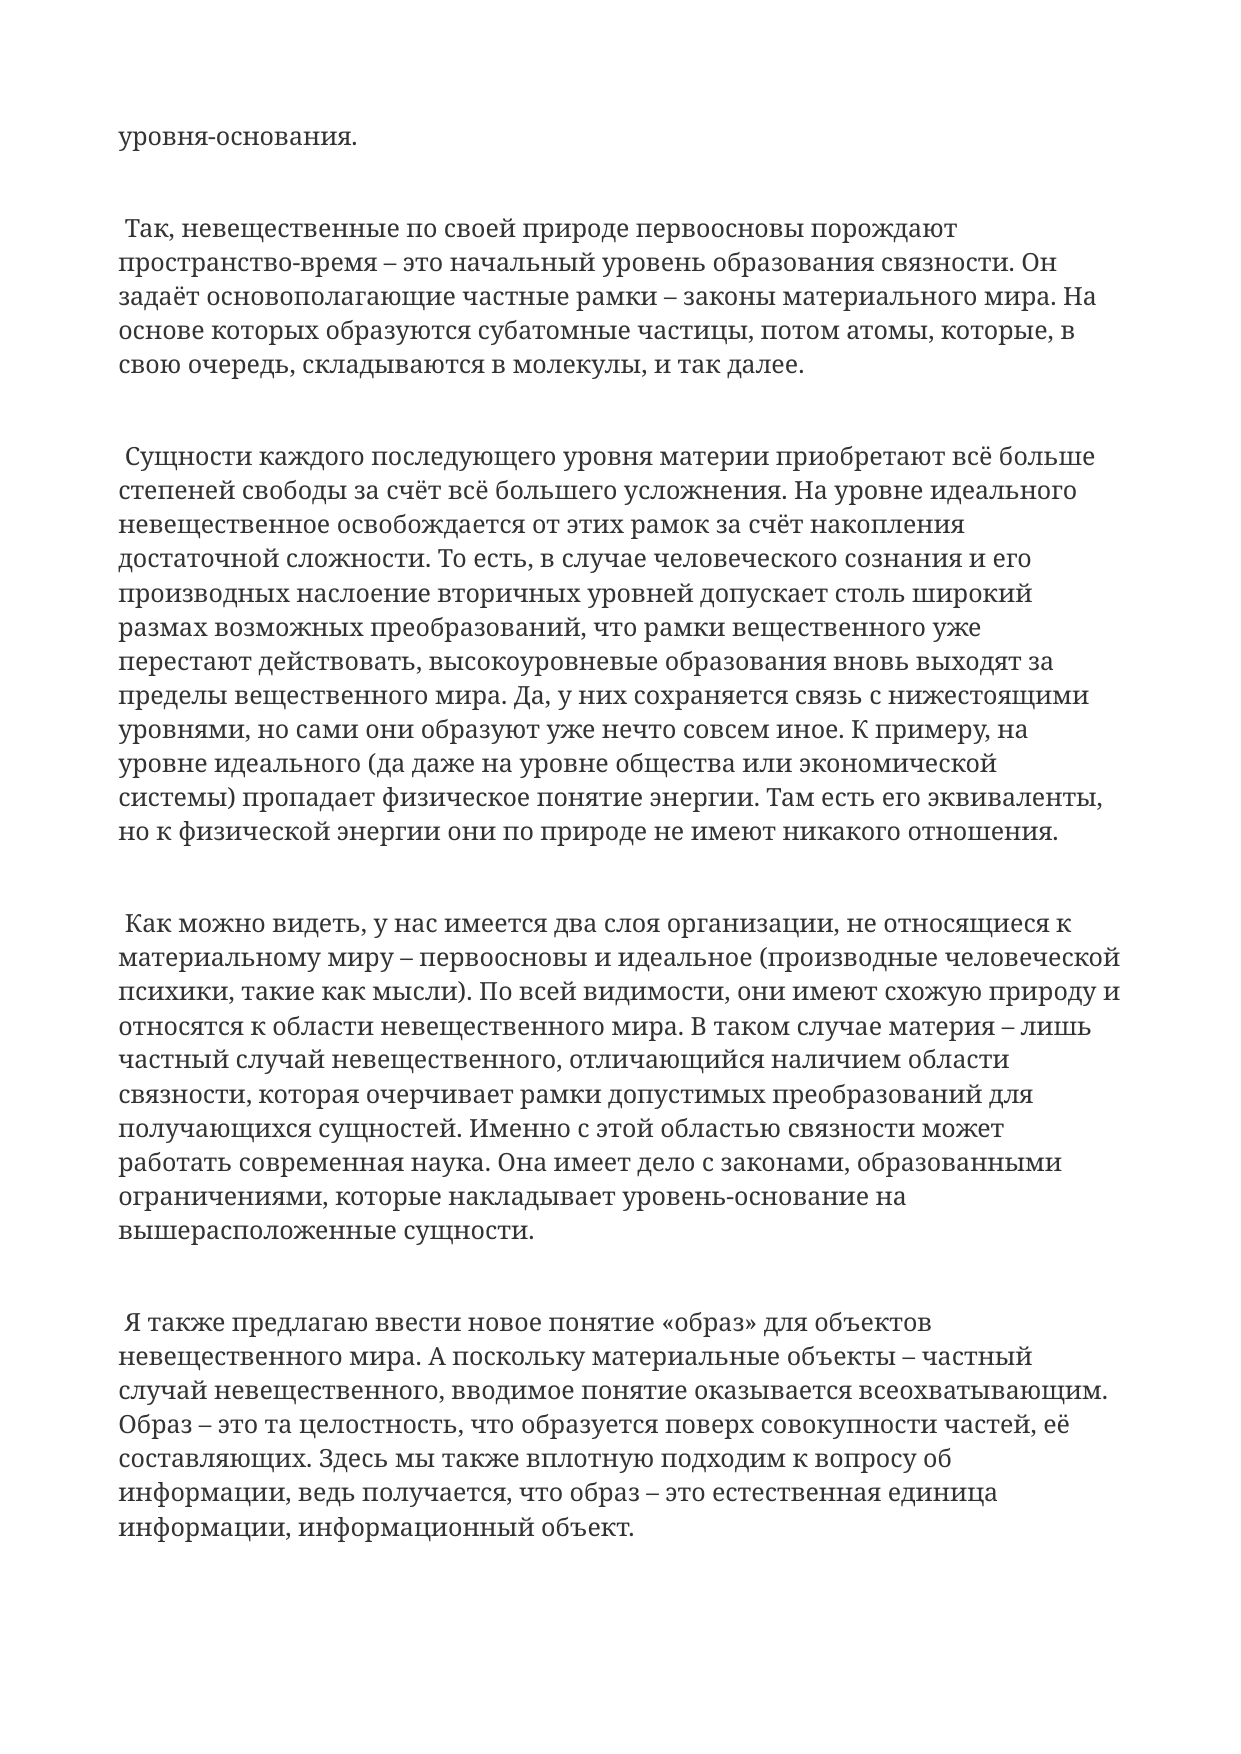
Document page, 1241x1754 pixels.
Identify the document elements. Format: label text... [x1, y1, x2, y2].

text Сущности каждого последующего уровня материи приобретают всё больше степеней свободы за счёт всё большего усложнения. На уровне идеального невещественное освобождается от этих рамок за счёт накопления достаточной сложности. То есть, в случае человеческого сознания и его производных наслоение вторичных уровней допускает столь широкий размах возможных преобразований, что рамки вещественного уже перестают действовать, высокоуровневые образования вновь выходят за пределы вещественного мира. Да, у них сохраняется связь с нижестоящими уровнями, но сами они образуют уже нечто совсем иное. К примеру, на уровне идеального (да даже на уровне общества или экономической системы) пропадает физическое понятие энергии. Там есть его эквиваленты, но к физической энергии они по природе не имеют никакого отношения. [118, 439, 1122, 890]
text Как можно видеть, у нас имеется два слоя организации, не относящиеся к материальному миру – первоосновы и идеальное (производные человеческой психики, такие как мысли). По всей видимости, они имеют схожую природу и относятся к области невещественного мира. В таком случае материя – лишь частный случай невещественного, отличающийся наличием области связности, которая очерчивает рамки допустимых преобразований для получающихся сущностей. Именно с этой областью связности может работать современная наука. Она имеет дело с законами, образованными ограничениями, которые накладывает уровень-основание на вышерасположенные сущности. [118, 906, 1122, 1289]
text уровня-основания. [118, 118, 1122, 195]
text Я также предлагаю ввести новое понятие «образ» для объектов невещественного мира. А поскольку материальные объекты – частный случай невещественного, вводимое понятие оказывается всеохватывающим. Образ – это та целостность, что образуется поверх совокупности частей, её составляющих. Здесь мы также вплотную подходим к вопросу об информации, ведь получается, что образ – это естественная единица информации, информационный объект. [118, 1305, 1122, 1586]
text Так, невещественные по своей природе первоосновы порождают пространство-время – это начальный уровень образования связности. Он задаёт основополагающие частные рамки – законы материального мира. На основе которых образуются субатомные частицы, потом атомы, которые, в свою очередь, складываются в молекулы, и так далее. [118, 210, 1122, 423]
